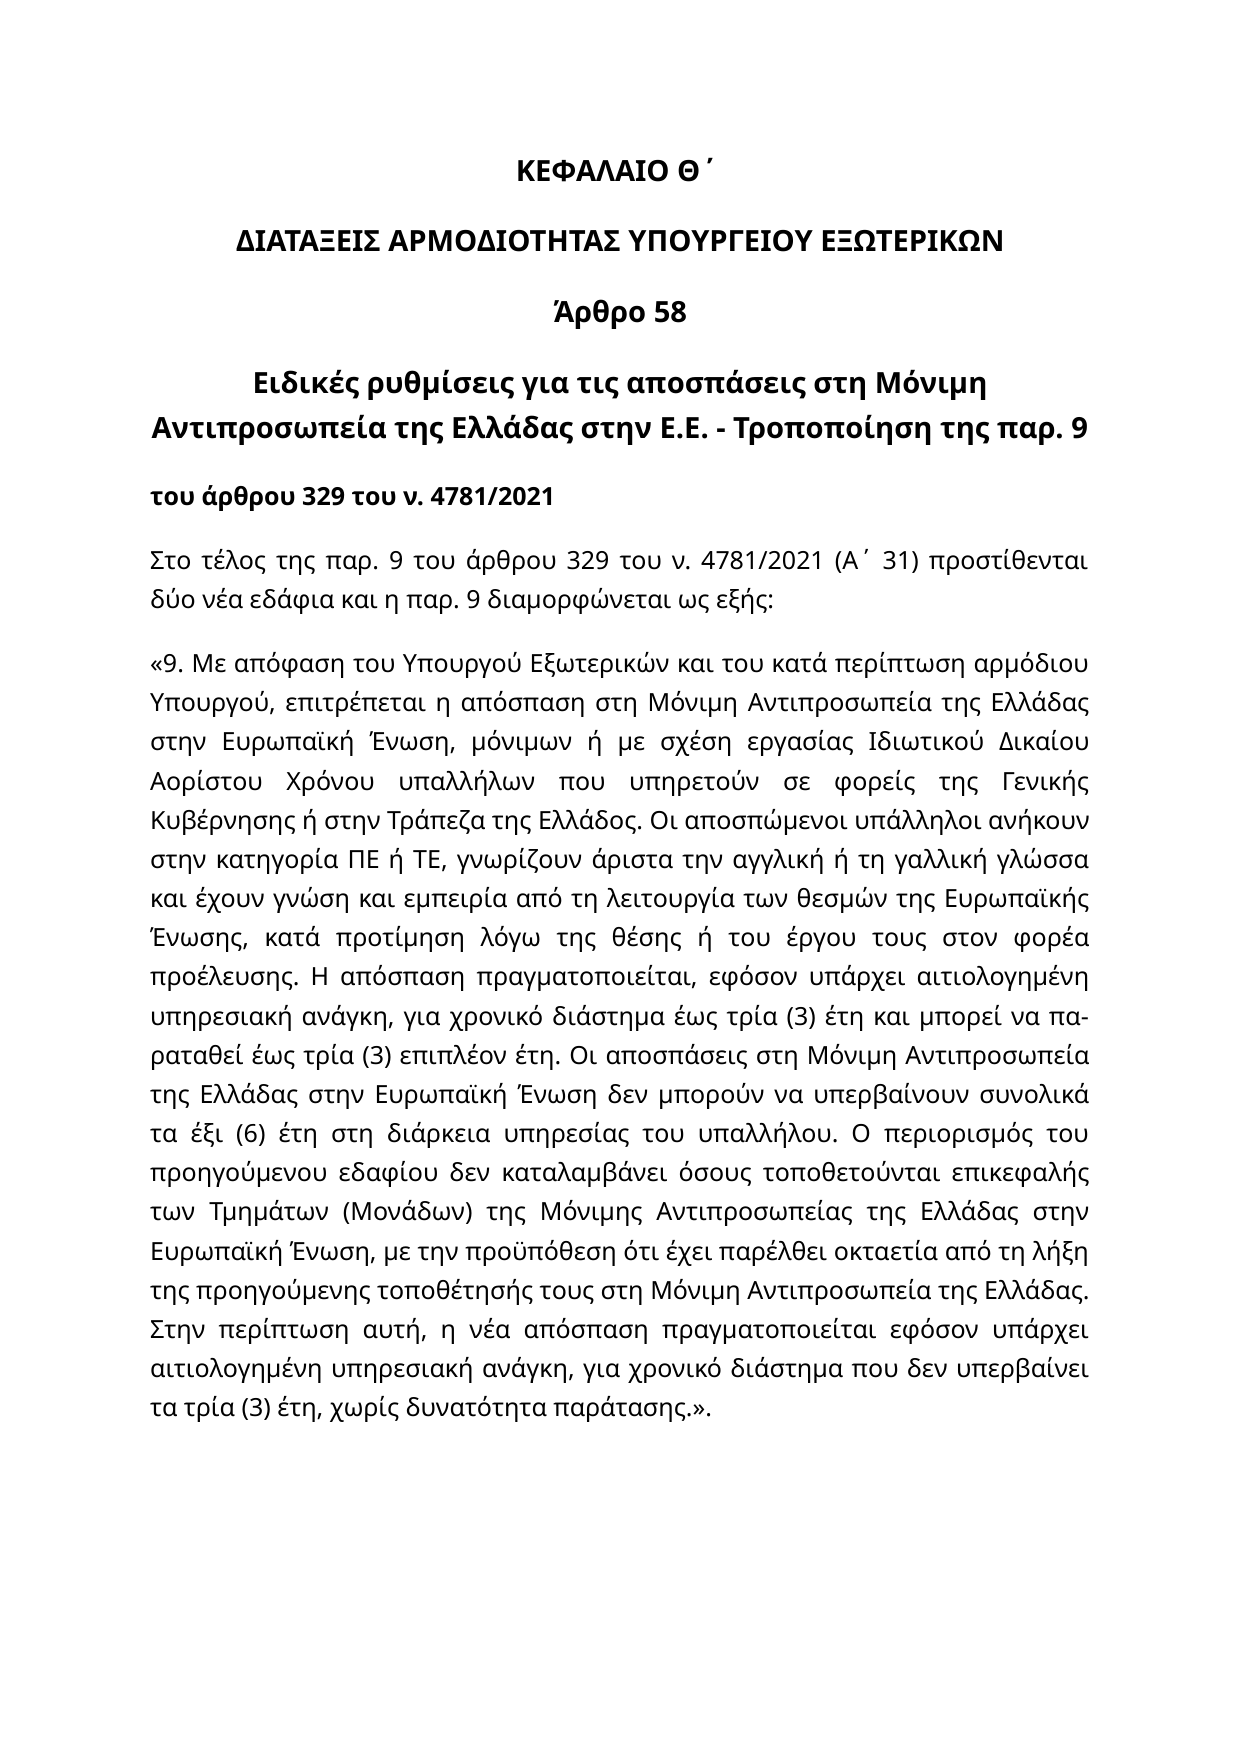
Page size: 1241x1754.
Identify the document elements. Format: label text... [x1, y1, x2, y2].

subtitle Ειδικές ρυθμίσεις για τις αποσπάσεις στη Μόνιμη Αντιπροσωπεία της Ελλάδας στην Ε.Ε. - Τροποποίηση της παρ. 9 [150, 362, 1090, 447]
subtitle Άρθρο 58 [150, 291, 1090, 331]
text «9. Με απόφαση του Υπουργού Εξωτερικών και του κατά περίπτωση αρμόδιου Υπουργού, επιτρέπεται η απόσπαση στη Μόνιμη Αντιπροσωπεία της Ελλάδας στην Ευρωπαϊκή Ένωση, μόνιμων ή με σχέση εργασίας Ιδιωτικού Δικαίου Αορίστου Χρόνου υπαλλήλων που υπηρετούν σε φορείς της Γενικής Κυβέρνησης ή στην Τράπεζα της Ελλάδος. Οι αποσπώμενοι υπάλληλοι ανήκουν στην κατηγορία ΠΕ ή ΤΕ, γνωρίζουν άριστα την αγγλική ή τη γαλλική γλώσσα και έχουν γνώση και εμπειρία από τη λειτουργία των θεσμών της Ευρωπαϊκής Ένωσης, κατά προτίμηση λόγω της θέσης ή του έργου τους στον φορέα προέλευσης. Η απόσπαση πραγματοποιείται, εφόσον υπάρχει αιτιολογημένη υπηρεσιακή ανάγκη, για χρονικό διάστημα έως τρία (3) έτη και μπορεί να πα- ραταθεί έως τρία (3) επιπλέον έτη. Οι αποσπάσεις στη Μόνιμη Αντιπροσωπεία της Ελλάδας στην Ευρωπαϊκή Ένωση δεν μπορούν να υπερβαίνουν συνολικά τα έξι (6) έτη στη διάρκεια υπηρεσίας του υπαλλήλου. Ο περιορισμός του προηγούμενου εδαφίου δεν καταλαμβάνει όσους τοποθετούνται επικεφαλής των Τμημάτων (Μονάδων) της Μόνιμης Αντιπροσωπείας της Ελλάδας στην Ευρωπαϊκή Ένωση, με την προϋπόθεση ότι έχει παρέλθει οκταετία από τη λήξη της προηγούμενης τοποθέτησής τους στη Μόνιμη Αντιπροσωπεία της Ελλάδας. Στην περίπτωση αυτή, η νέα απόσπαση πραγματοποιείται εφόσον υπάρχει αιτιολογημένη υπηρεσιακή ανάγκη, για χρονικό διάστημα που δεν υπερβαίνει τα τρία (3) έτη, χωρίς δυνατότητα παράτασης.». [150, 646, 1090, 1424]
text Στο τέλος της παρ. 9 του άρθρου 329 του ν. 4781/2021 (Α΄ 31) προστίθενται δύο νέα εδάφια και η παρ. 9 διαμορφώνεται ως εξής: [150, 542, 1090, 616]
subtitle ΔΙΑΤΑΞΕΙΣ ΑΡΜΟΔΙΟΤΗΤΑΣ ΥΠΟΥΡΓΕΙΟΥ ΕΞΩΤΕΡΙΚΩΝ [150, 221, 1090, 260]
subtitle ΚΕΦΑΛΑΙΟ Θ΄ [150, 150, 1090, 190]
text του άρθρου 329 του ν. 4781/2021 [150, 478, 1090, 512]
